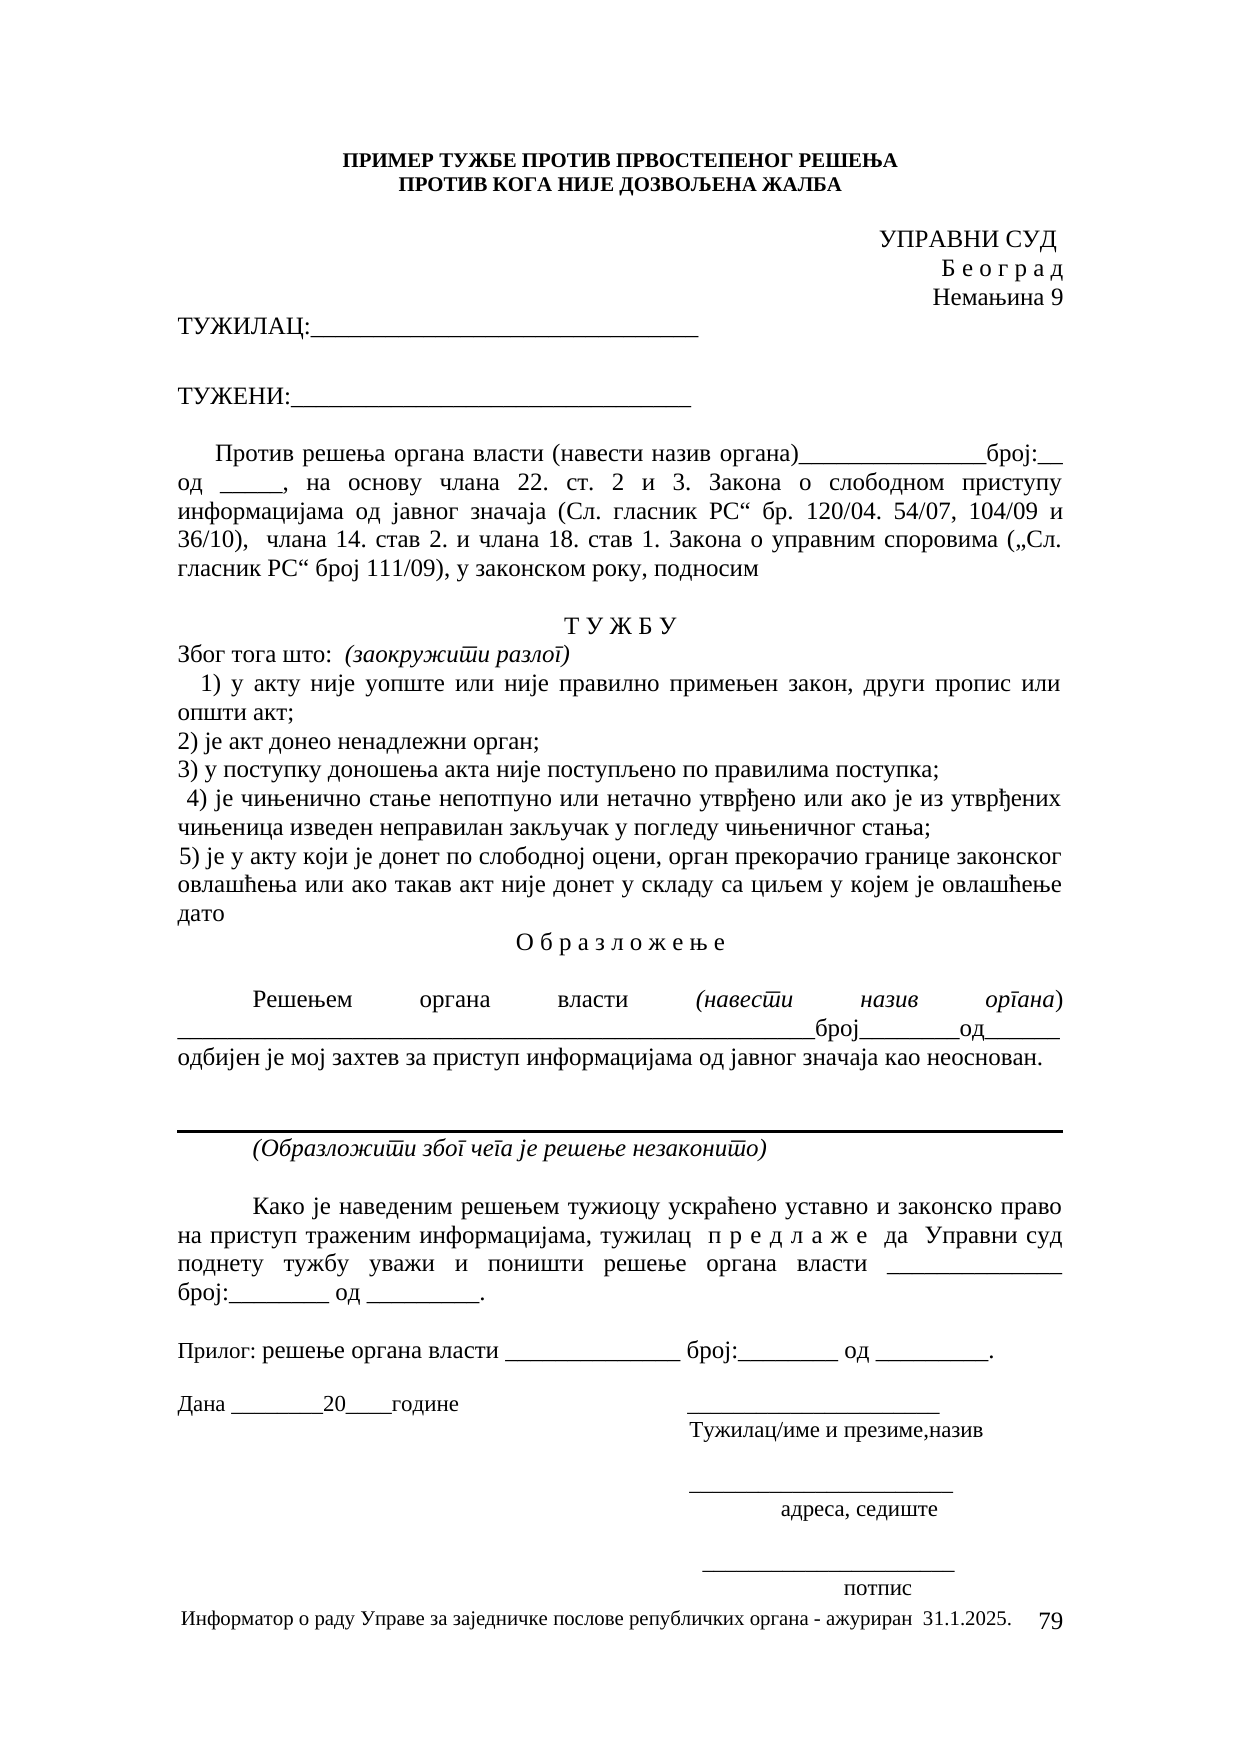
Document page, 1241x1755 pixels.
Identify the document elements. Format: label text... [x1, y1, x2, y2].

text адреса, седиште [215, 1495, 1063, 1522]
text ПРОТИВ КОГА НИЈЕ ДОЗВОЉЕНА ЖАЛБА [177, 172, 1063, 196]
text Због тога што: (заокружити разлог) [140, 639, 1063, 668]
text (Образложити због чега је решење незаконито) [177, 1133, 1063, 1162]
text Против решења органа власти (навести назив органа)_______________број:__ од _____, на основу члана 22. ст. 2 и 3. Закона о слободном приступу информацијама од јавног значаја (Сл. гласник РС“ бр. 120/04. 54/07, 104/09 и 36/10), члана 14. став 2. и члана 18. став 1. Закона о управним споровима („Сл. гласник РС“ број 111/09), у законском року, подносим [177, 438, 1063, 582]
text 4) је чињенично стање непотпуно или нетачно утврђено или ако је из утврђених чињеница изведен неправилан закључак у погледу чињеничног стања; [140, 783, 1063, 841]
text Дана ________20____године ______________________ [177, 1390, 1063, 1416]
text Прилог: решење органа власти ______________ број:________ од _________. [177, 1335, 1063, 1363]
text 5) је у акту који је донет по слободној оцени, орган прекорачио границе законског овлашћења или ако такав акт није донет у складу са циљем у којем је овлашћење дато [140, 841, 1063, 927]
text потпис [215, 1574, 1063, 1601]
text О б р а з л о ж е њ е [177, 927, 1063, 956]
text Б е о г р а д [177, 253, 1063, 282]
text Тужилац/име и презиме,назив [215, 1416, 1063, 1443]
text 3) у поступку доношења акта није поступљено по правилима поступка; [140, 754, 1063, 783]
text 2) је акт донео ненадлежни орган; [140, 726, 1063, 754]
text ТУЖЕНИ:________________________________ [177, 381, 1063, 409]
text Решењем органа власти (навести назив органа) ___________________________________________________број________од______ одбијен је мој захтев за приступ информацијама од јавног значаја као неоснован. [177, 984, 1063, 1071]
text 1) у акту није уопште или није правилно примењен закон, други пропис или општи акт; [140, 668, 1063, 726]
text УПРАВНИ СУД [177, 224, 1063, 253]
text ПРИМЕР ТУЖБЕ ПРОТИВ ПРВОСТЕПЕНОГ РЕШЕЊА [177, 148, 1063, 172]
text ТУЖИЛАЦ:_______________________________ [177, 311, 1063, 339]
text ______________________ [702, 1522, 1063, 1574]
text Т У Ж Б У [177, 611, 1063, 639]
text _______________________ [215, 1469, 1063, 1495]
text Немањина 9 [215, 282, 1063, 311]
text Како је наведеним решењем тужиоцу ускраћено уставно и законско право на приступ траженим информацијама, тужилац п р е д л а ж е да Управни суд поднету тужбу уважи и поништи решење органа власти ______________ број:________ од _________. [177, 1191, 1063, 1306]
